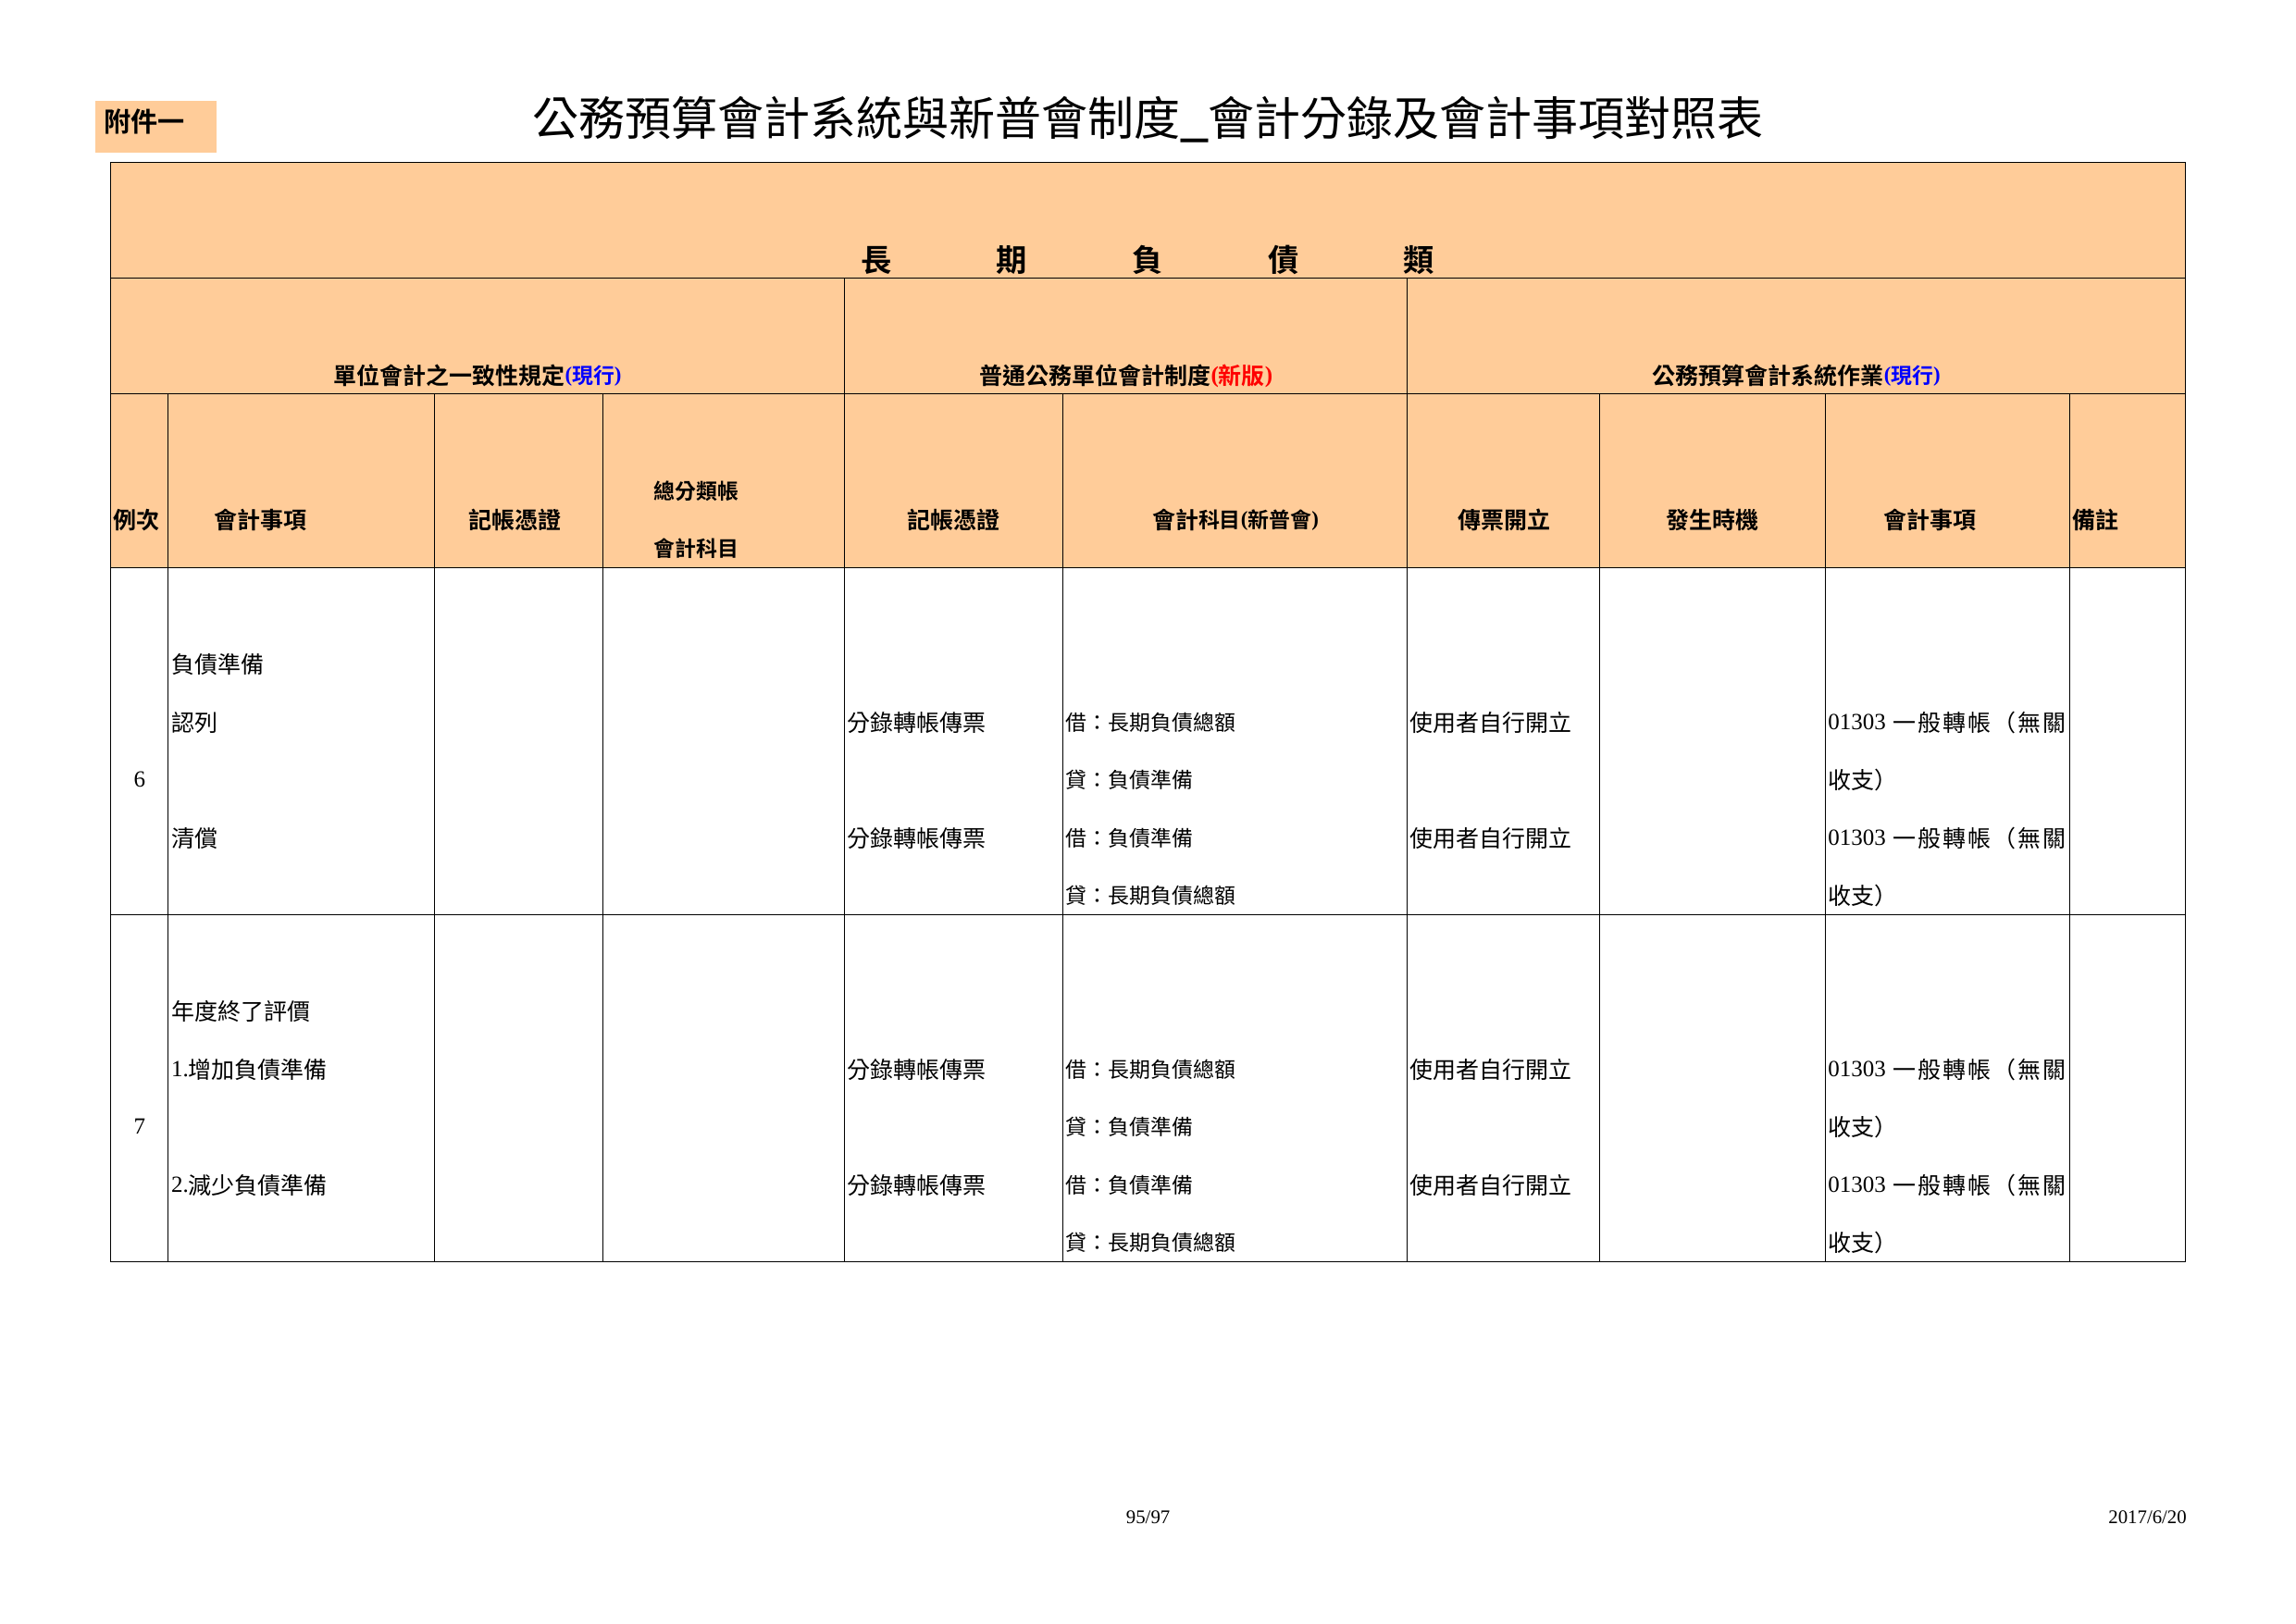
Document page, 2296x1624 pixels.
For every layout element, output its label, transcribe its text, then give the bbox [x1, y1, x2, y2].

table_cell 分錄轉帳傳票 分錄轉帳傳票 [845, 915, 1062, 1261]
table_cell 例次 [111, 394, 168, 567]
table_cell [435, 568, 602, 914]
table_cell 使用者自行開立 使用者自行開立 [1408, 915, 1599, 1261]
table_cell 總分類帳 會計科目 [603, 394, 844, 567]
table_cell 年度終了評價 1.增加負債準備 2.減少負債準備 [168, 915, 434, 1261]
table_cell [603, 568, 844, 914]
table_cell [2070, 915, 2185, 1261]
table_cell 傳票開立 [1408, 394, 1599, 567]
table_cell 使用者自行開立 使用者自行開立 [1408, 568, 1599, 914]
table_cell 發生時機 [1600, 394, 1825, 567]
table_cell 會計事項 [168, 394, 434, 567]
table_cell [1600, 915, 1825, 1261]
table_cell 單位會計之一致性規定(現行) [111, 279, 844, 393]
table_cell 普通公務單位會計制度(新版) [845, 279, 1407, 393]
table_cell 借：長期負債總額 貸：負債準備 借：負債準備 貸：長期負債總額 [1063, 915, 1407, 1261]
table_cell [2070, 568, 2185, 914]
table_header 長 期 負 債 類 [95, 101, 217, 153]
table_cell 公務預算會計系統作業(現行) [1408, 279, 2185, 393]
table_cell 分錄轉帳傳票 分錄轉帳傳票 [845, 568, 1062, 914]
table_cell 記帳憑證 [435, 394, 602, 567]
table_cell [435, 915, 602, 1261]
table_cell 記帳憑證 [845, 394, 1062, 567]
table_cell 借：長期負債總額 貸：負債準備 借：負債準備 貸：長期負債總額 [1063, 568, 1407, 914]
table_header 長 期 負 債 類 [111, 163, 2185, 278]
table_cell 會計科目(新普會) [1063, 394, 1407, 567]
table_cell 01303一般轉帳（無關收支） 01303一般轉帳（無關收支） [1826, 568, 2069, 914]
table_cell [603, 915, 844, 1261]
table_cell 備註 [2070, 394, 2185, 567]
table_cell 會計事項 [1826, 394, 2069, 567]
table_cell [1600, 568, 1825, 914]
table_cell 負債準備 認列 清償 [168, 568, 434, 914]
table_cell 7 [111, 915, 168, 1261]
table_cell 01303一般轉帳（無關收支） 01303一般轉帳（無關收支） [1826, 915, 2069, 1261]
table_cell 6 [111, 568, 168, 914]
